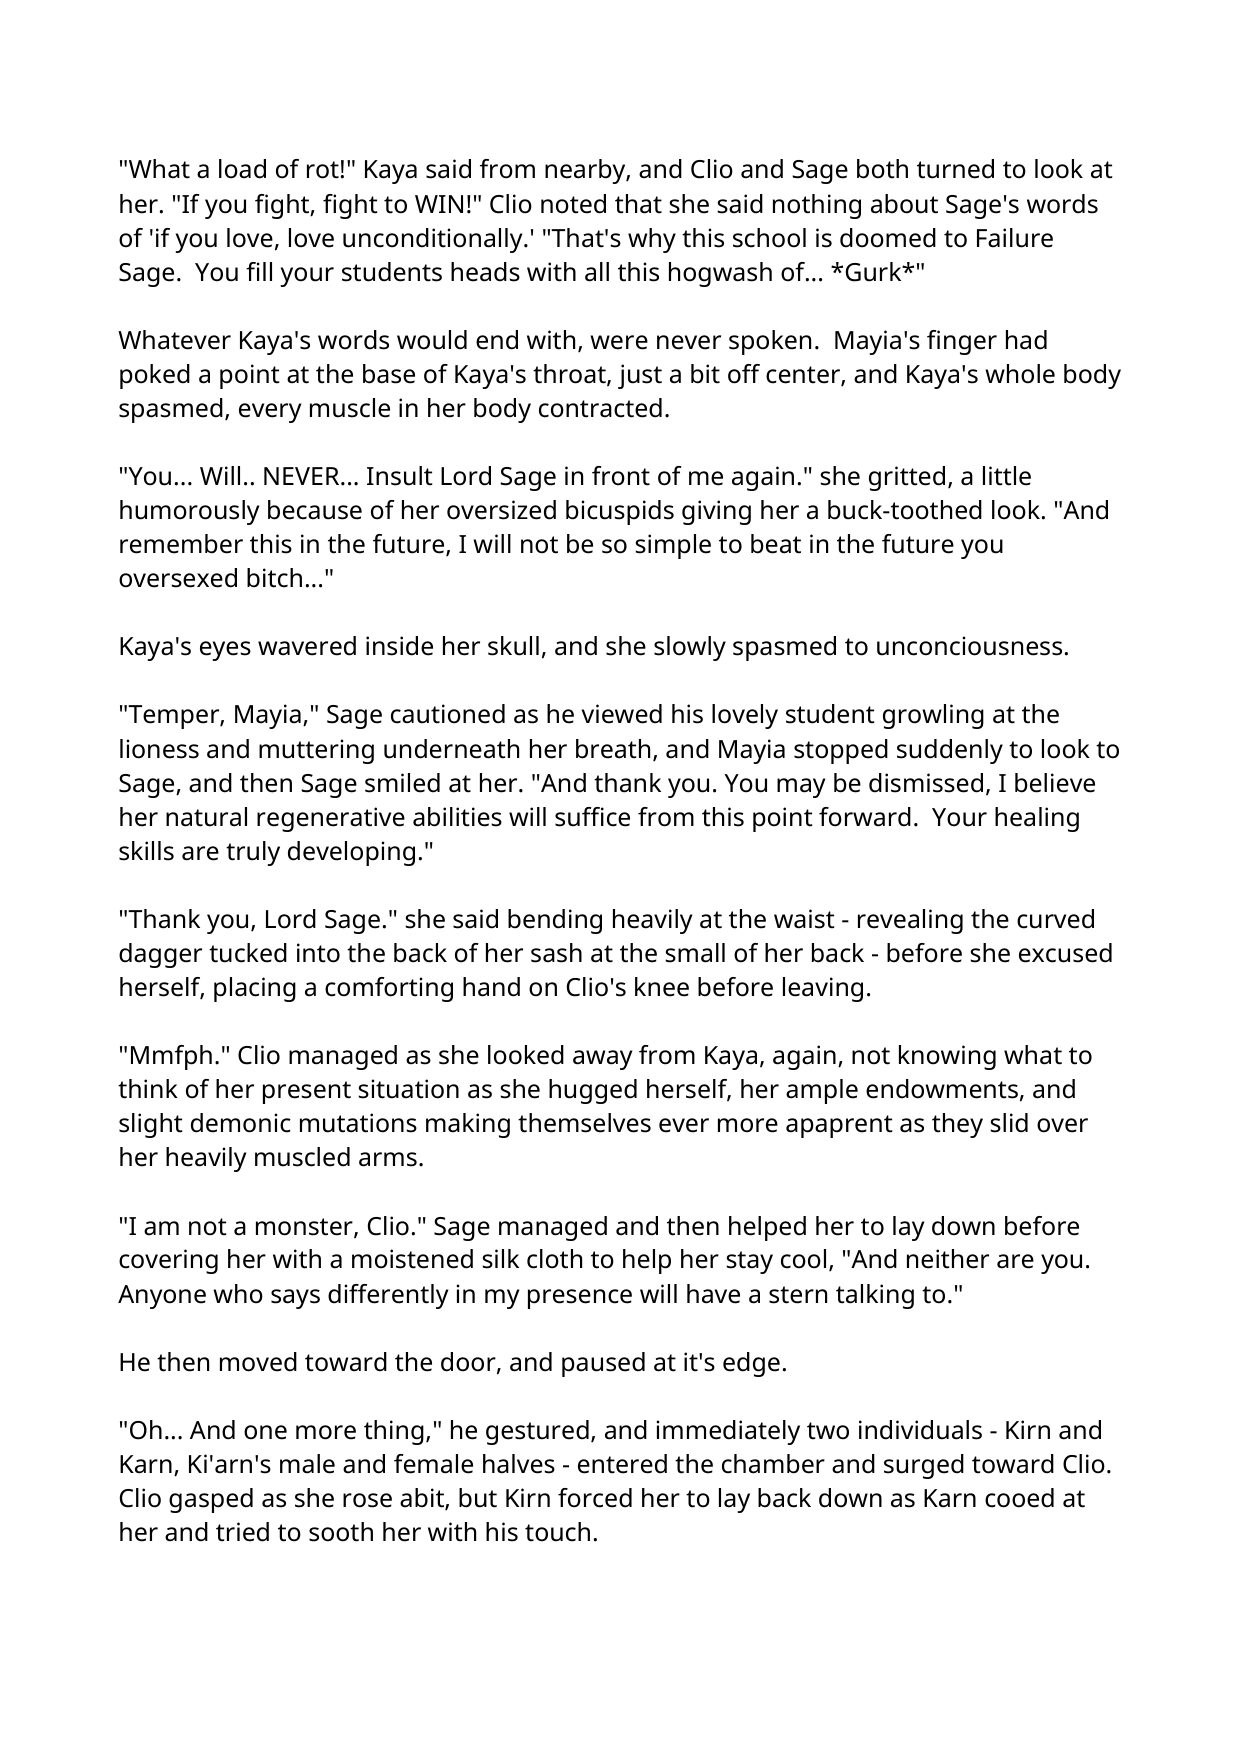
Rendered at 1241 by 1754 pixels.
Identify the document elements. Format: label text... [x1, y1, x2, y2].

text "Thank you, Lord Sage." she said bending heavily at the waist - revealing the curved dagger tucked into the back of her sash at the small of her back - before she excused herself, placing a comforting hand on Clio's knee before leaving. [118, 902, 1122, 1004]
text "Oh... And one more thing," he gestured, and immediately two individuals - Kirn and Karn, Ki'arn's male and female halves - entered the chamber and surged toward Clio. Clio gasped as she rose abit, but Kirn forced her to lay back down as Karn cooed at her and tried to sooth her with his touch. [118, 1412, 1122, 1549]
text Kaya's eyes wavered inside her skull, and she slowly spasmed to unconciousness. [118, 629, 1122, 663]
text He then moved toward the door, and paused at it's edge. [118, 1344, 1122, 1378]
text "Temper, Mayia," Sage cautioned as he viewed his lovely student growling at the lioness and muttering underneath her breath, and Mayia stopped suddenly to look to Sage, and then Sage smiled at her. "And thank you. You may be dismissed, I believe her natural regenerative abilities will suffice from this point forward. Your healing skills are truly developing." [118, 697, 1122, 867]
text "What a load of rot!" Kaya said from nearby, and Clio and Sage both turned to look at her. "If you fight, fight to WIN!" Clio noted that she said nothing about Sage's words of 'if you love, love unconditionally.' "That's why this school is doomed to Failure Sage. You fill your students heads with all this hogwash of... *Gurk*" [118, 152, 1122, 288]
text "You... Will.. NEVER... Insult Lord Sage in front of me again." she gritted, a little humorously because of her oversized bicuspids giving her a buck-toothed look. "And remember this in the future, I will not be so simple to beat in the future you oversexed bitch..." [118, 459, 1122, 595]
text "Mmfph." Clio managed as she looked away from Kaya, again, not knowing what to think of her present situation as she hugged herself, her ample endowments, and slight demonic mutations making themselves ever more apaprent as they slid over her heavily muscled arms. [118, 1038, 1122, 1174]
text Whatever Kaya's words would end with, were never spoken. Mayia's finger had poked a point at the base of Kaya's throat, just a bit off center, and Kaya's whole body spasmed, every muscle in her body contracted. [118, 322, 1122, 425]
text "I am not a monster, Clio." Sage managed and then helped her to lay down before covering her with a moistened silk cloth to help her stay cool, "And neither are you. Anyone who says differently in my presence will have a stern talking to." [118, 1208, 1122, 1310]
